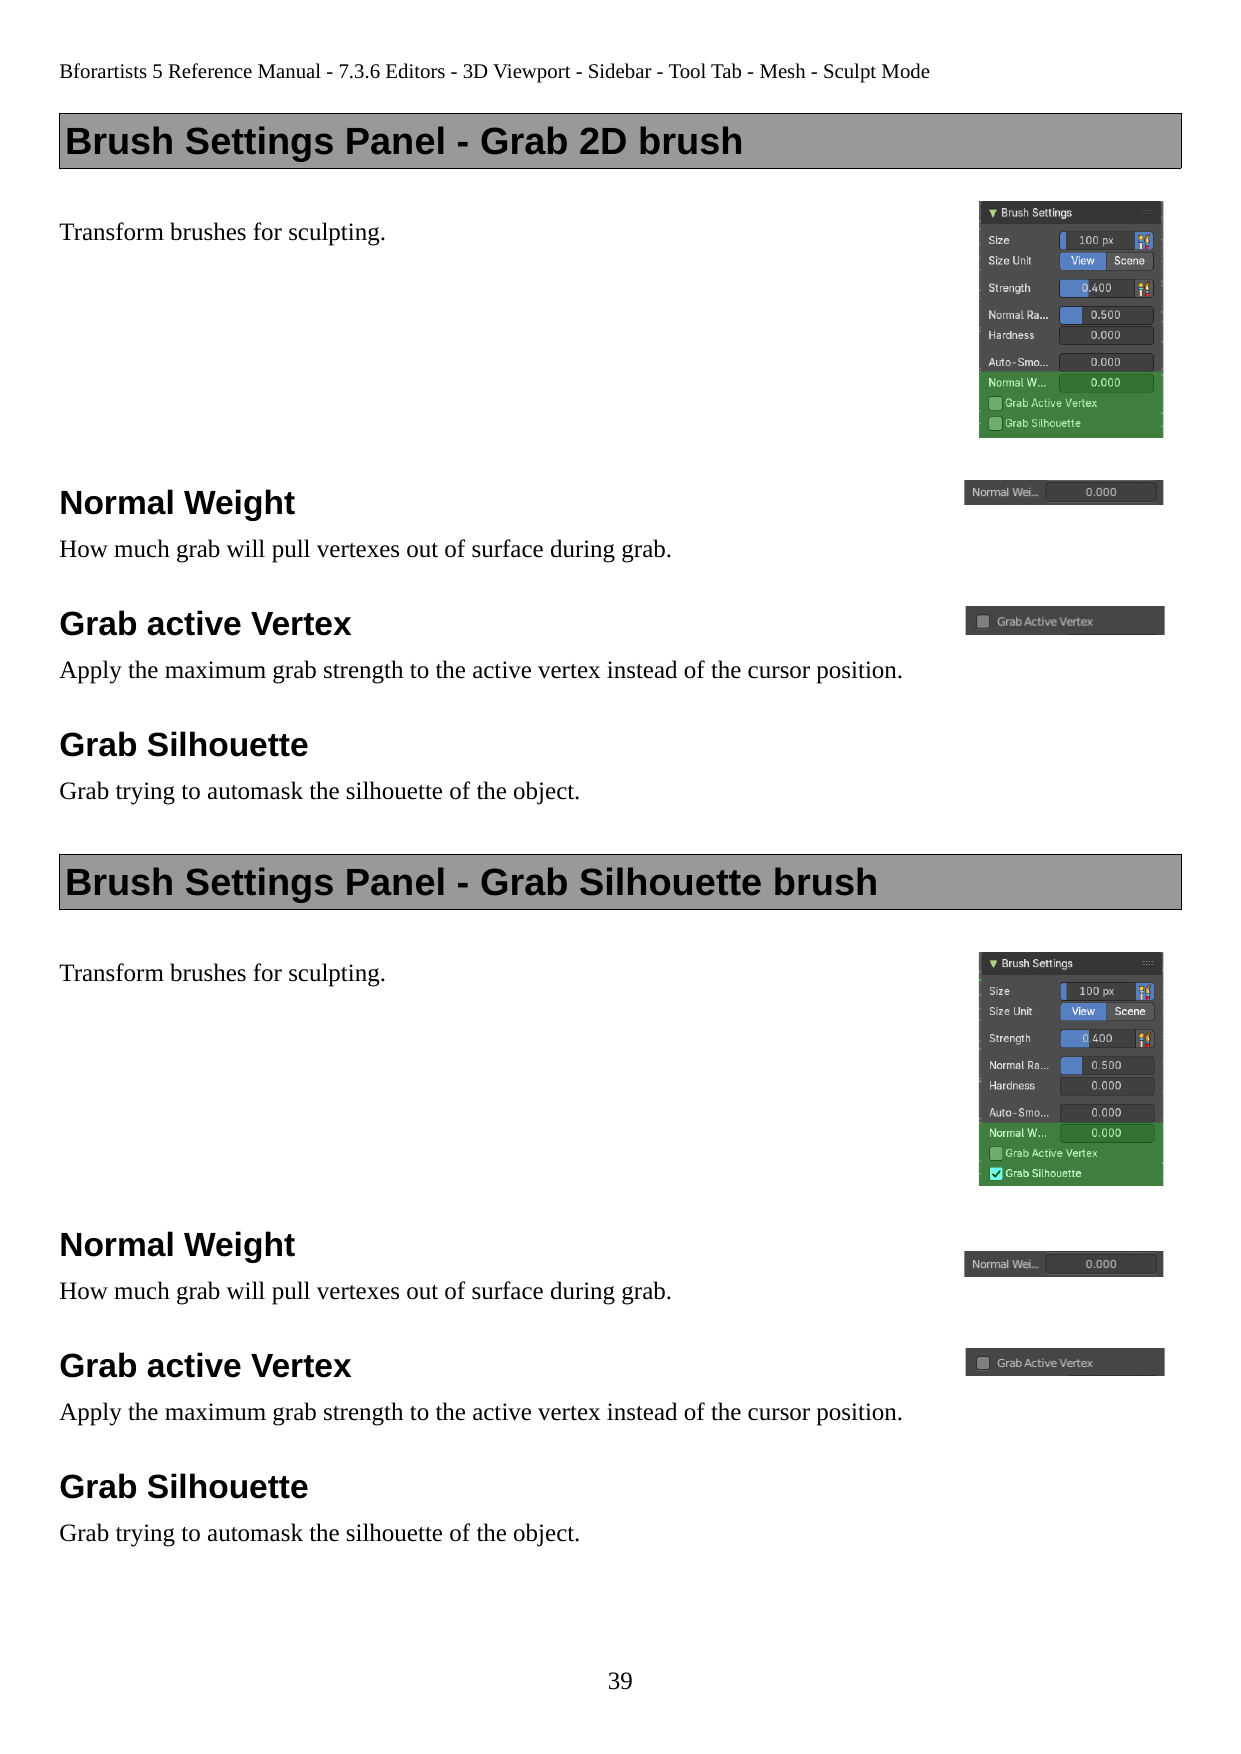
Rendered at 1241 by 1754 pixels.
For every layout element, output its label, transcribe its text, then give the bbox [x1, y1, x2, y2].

text Apply the maximum grab strength to the active vertex instead of the cursor position. [59, 1397, 1181, 1426]
subtitle Grab active Vertex [59, 604, 1181, 643]
text Grab trying to automask the silhouette of the object. [59, 1518, 1181, 1547]
text Transform brushes for sculpting. [59, 217, 979, 246]
table_header Brush Settings Panel - Grab Silhouette brush [60, 855, 1181, 909]
picture [965, 1348, 1165, 1376]
picture [964, 480, 1164, 505]
subtitle Grab active Vertex [59, 1346, 1181, 1384]
text Transform brushes for sculpting. [59, 958, 978, 987]
subtitle Grab Silhouette [59, 725, 1181, 764]
picture [978, 952, 1164, 1186]
text Grab trying to automask the silhouette of the object. [59, 776, 1181, 805]
picture [964, 1251, 1164, 1277]
picture [979, 201, 1164, 438]
text How much grab will pull vertexes out of surface during grab. [59, 1276, 1181, 1304]
subtitle Grab Silhouette [59, 1467, 1181, 1505]
text How much grab will pull vertexes out of surface during grab. [59, 534, 1181, 563]
picture [965, 606, 1165, 635]
subtitle Normal Weight [59, 1225, 1181, 1263]
text Apply the maximum grab strength to the active vertex instead of the cursor position. [59, 655, 1181, 684]
table_header Brush Settings Panel - Grab 2D brush [60, 114, 1181, 168]
subtitle Normal Weight [59, 483, 1181, 522]
